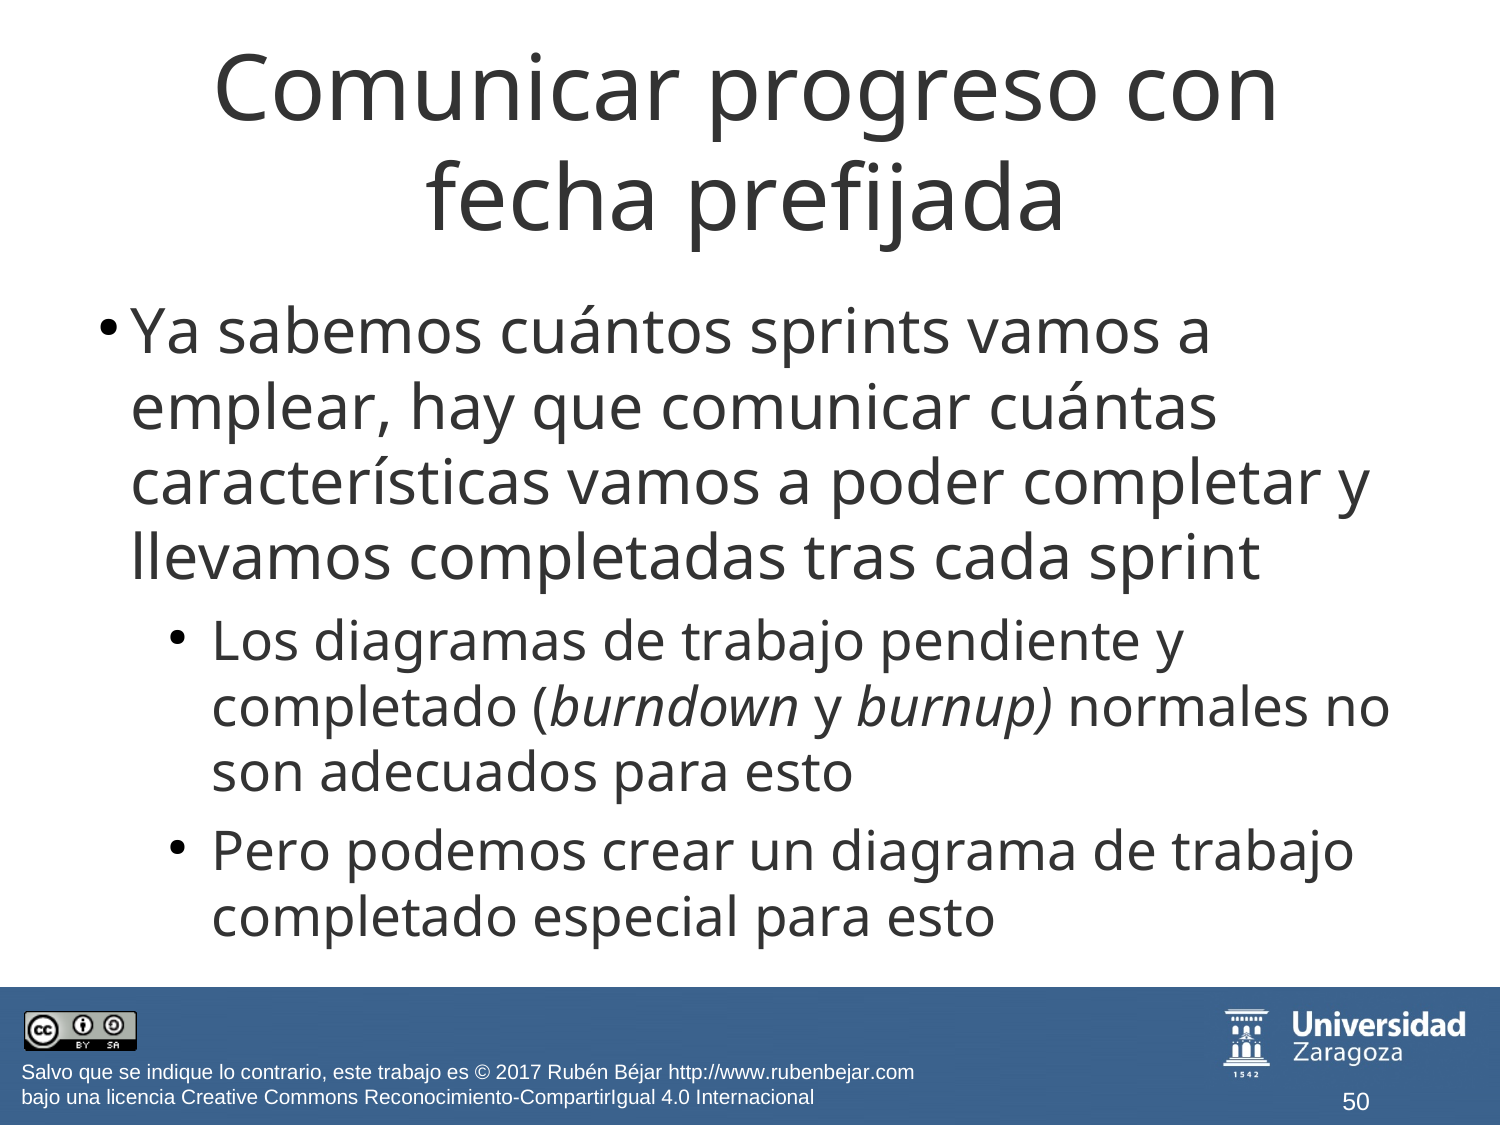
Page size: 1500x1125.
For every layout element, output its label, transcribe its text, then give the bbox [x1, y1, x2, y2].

title Comunicar progreso con fecha prefijada [74, 21, 1420, 257]
picture [0, 987, 1500, 1125]
list Ya sabemos cuántos sprints vamos a emplear, hay que comunicar cuántas características vamos a poder completar y llevamos completadas tras cada sprint Los diagramas de trabajo pendiente y completado (burndown y burnup) normales no son adecuados para esto Pero podemos crear un diagrama de trabajo completado especial para esto [82, 283, 1418, 957]
